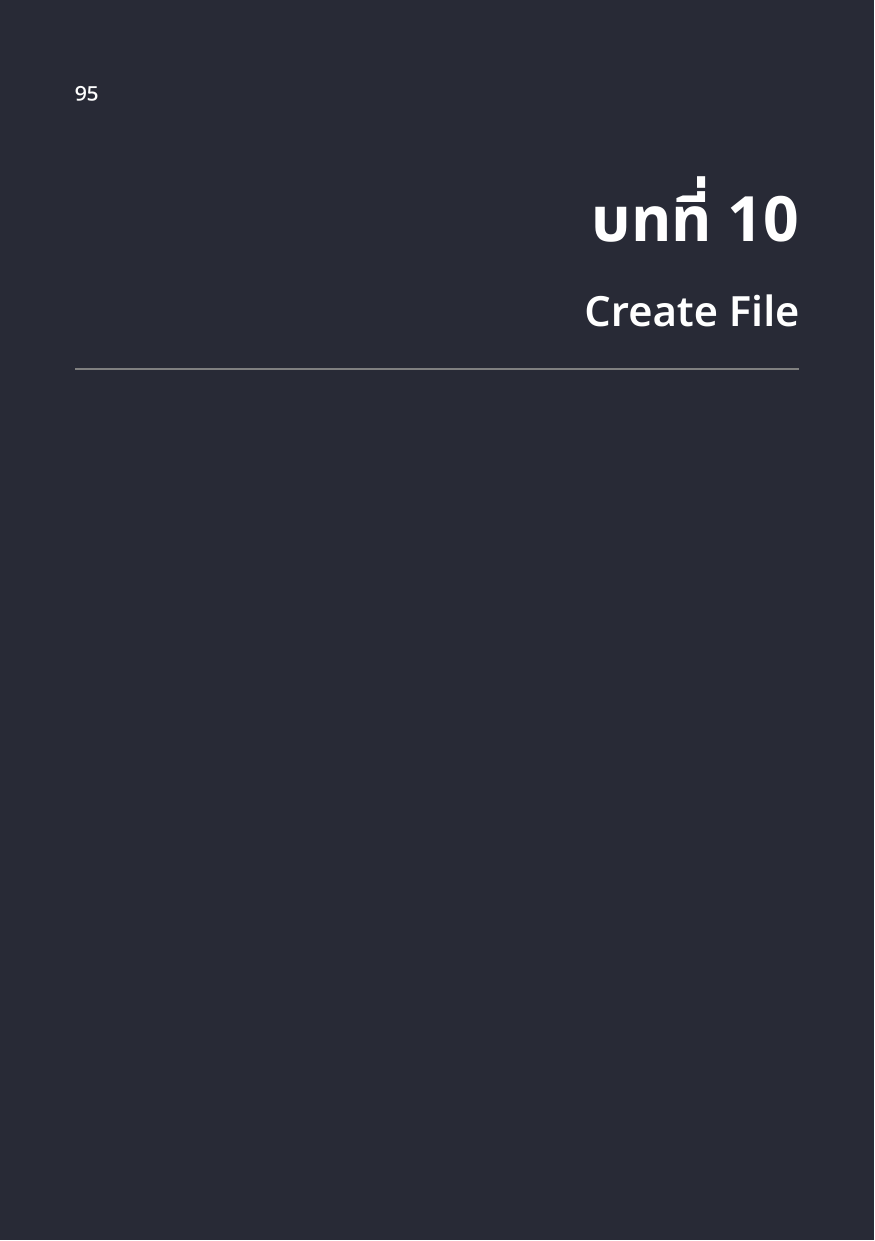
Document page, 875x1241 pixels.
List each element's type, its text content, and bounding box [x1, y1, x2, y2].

subtitle บทที่ 10 [134, 175, 799, 270]
subtitle Create File [134, 282, 799, 339]
